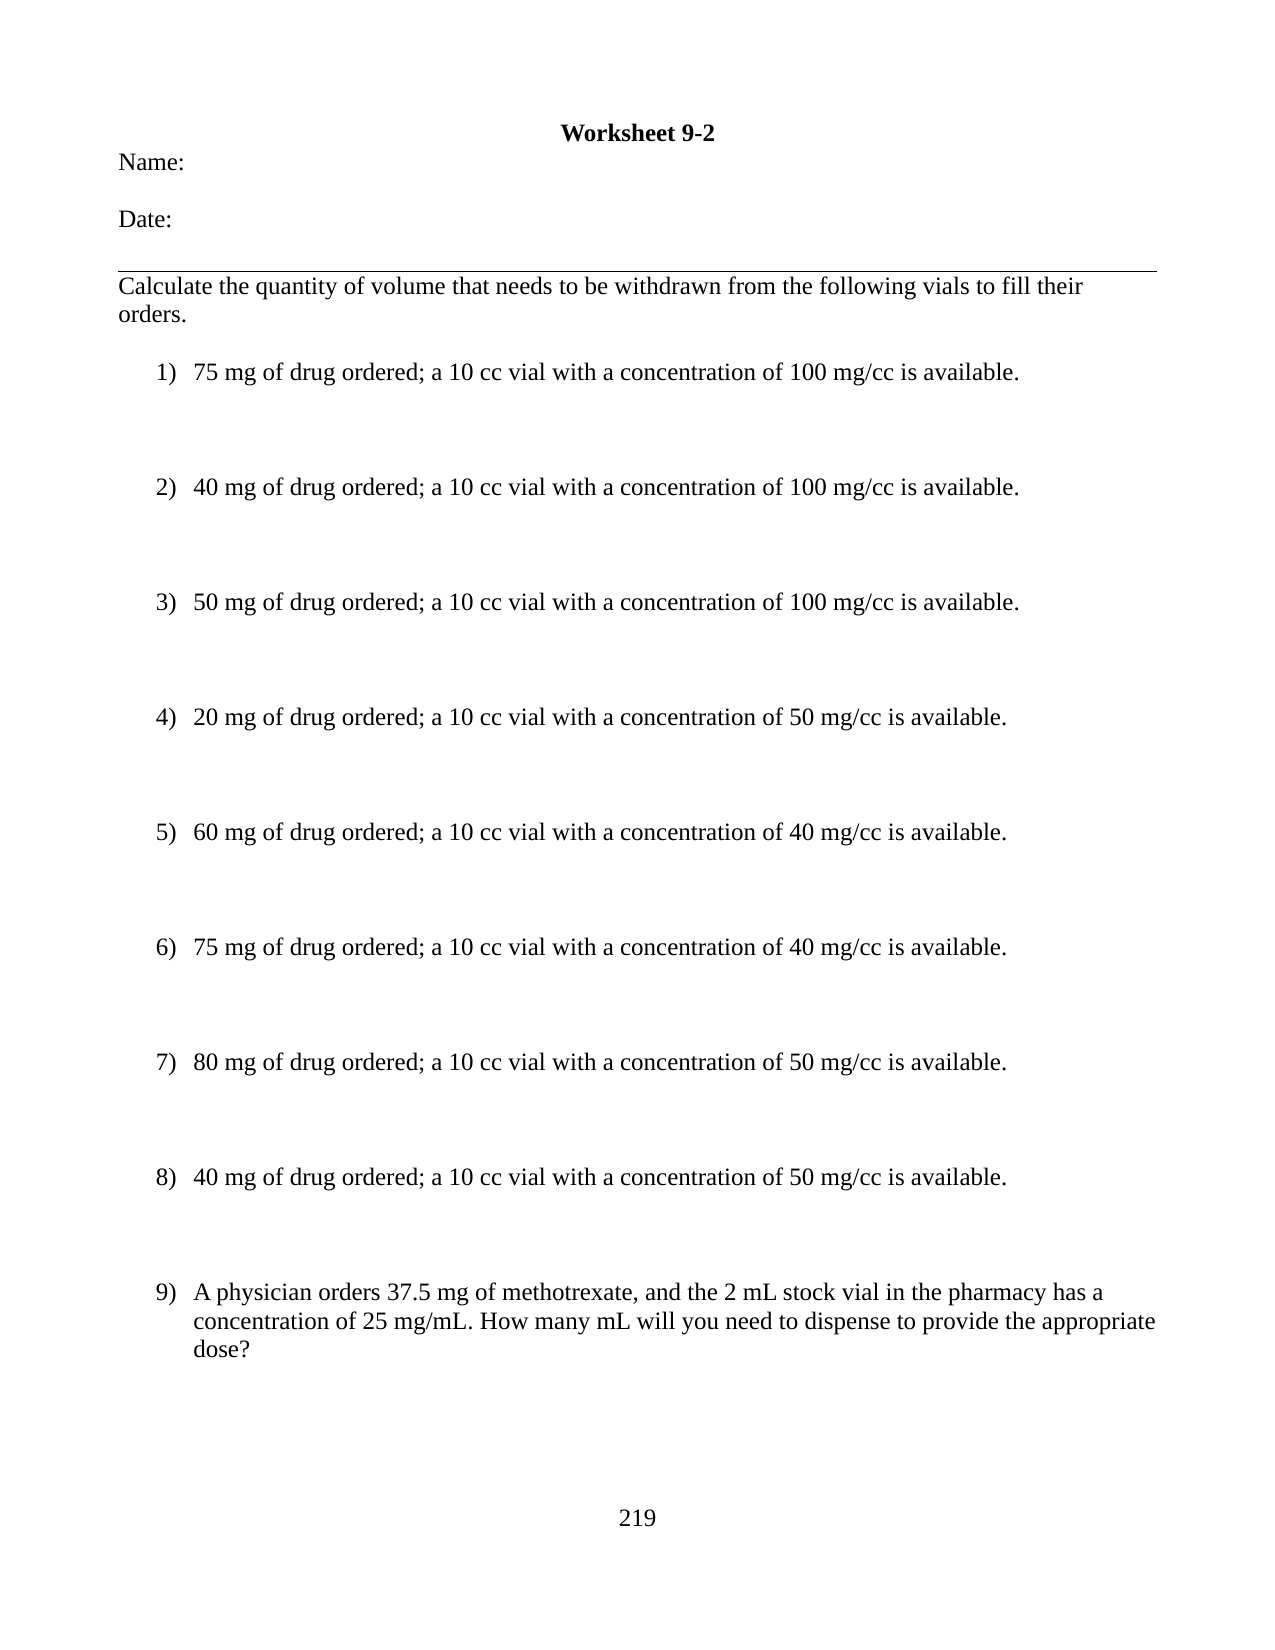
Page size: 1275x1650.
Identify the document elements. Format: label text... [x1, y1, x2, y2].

text Name: [118, 147, 1157, 176]
text Date: [118, 204, 1157, 233]
list 40 mg of drug ordered; a 10 cc vial with a concentration of 100 mg/cc is available. [156, 472, 1157, 501]
list A physician orders 37.5 mg of methotrexate, and the 2 mL stock vial in the pharmacy has a concentration of 25 mg/mL. How many mL will you need to dispense to provide the appropriate dose? [156, 1277, 1157, 1363]
list 50 mg of drug ordered; a 10 cc vial with a concentration of 100 mg/cc is available. [156, 587, 1157, 616]
list 75 mg of drug ordered; a 10 cc vial with a concentration of 100 mg/cc is available. [156, 357, 1157, 386]
list 60 mg of drug ordered; a 10 cc vial with a concentration of 40 mg/cc is available. [156, 817, 1157, 846]
list 20 mg of drug ordered; a 10 cc vial with a concentration of 50 mg/cc is available. [156, 702, 1157, 731]
list 75 mg of drug ordered; a 10 cc vial with a concentration of 40 mg/cc is available. [156, 932, 1157, 961]
text Worksheet 9-2 [118, 118, 1157, 147]
list 40 mg of drug ordered; a 10 cc vial with a concentration of 50 mg/cc is available. [156, 1162, 1157, 1191]
list 80 mg of drug ordered; a 10 cc vial with a concentration of 50 mg/cc is available. [156, 1047, 1157, 1076]
text Calculate the quantity of volume that needs to be withdrawn from the following vials to fill their orders. [118, 272, 1157, 328]
